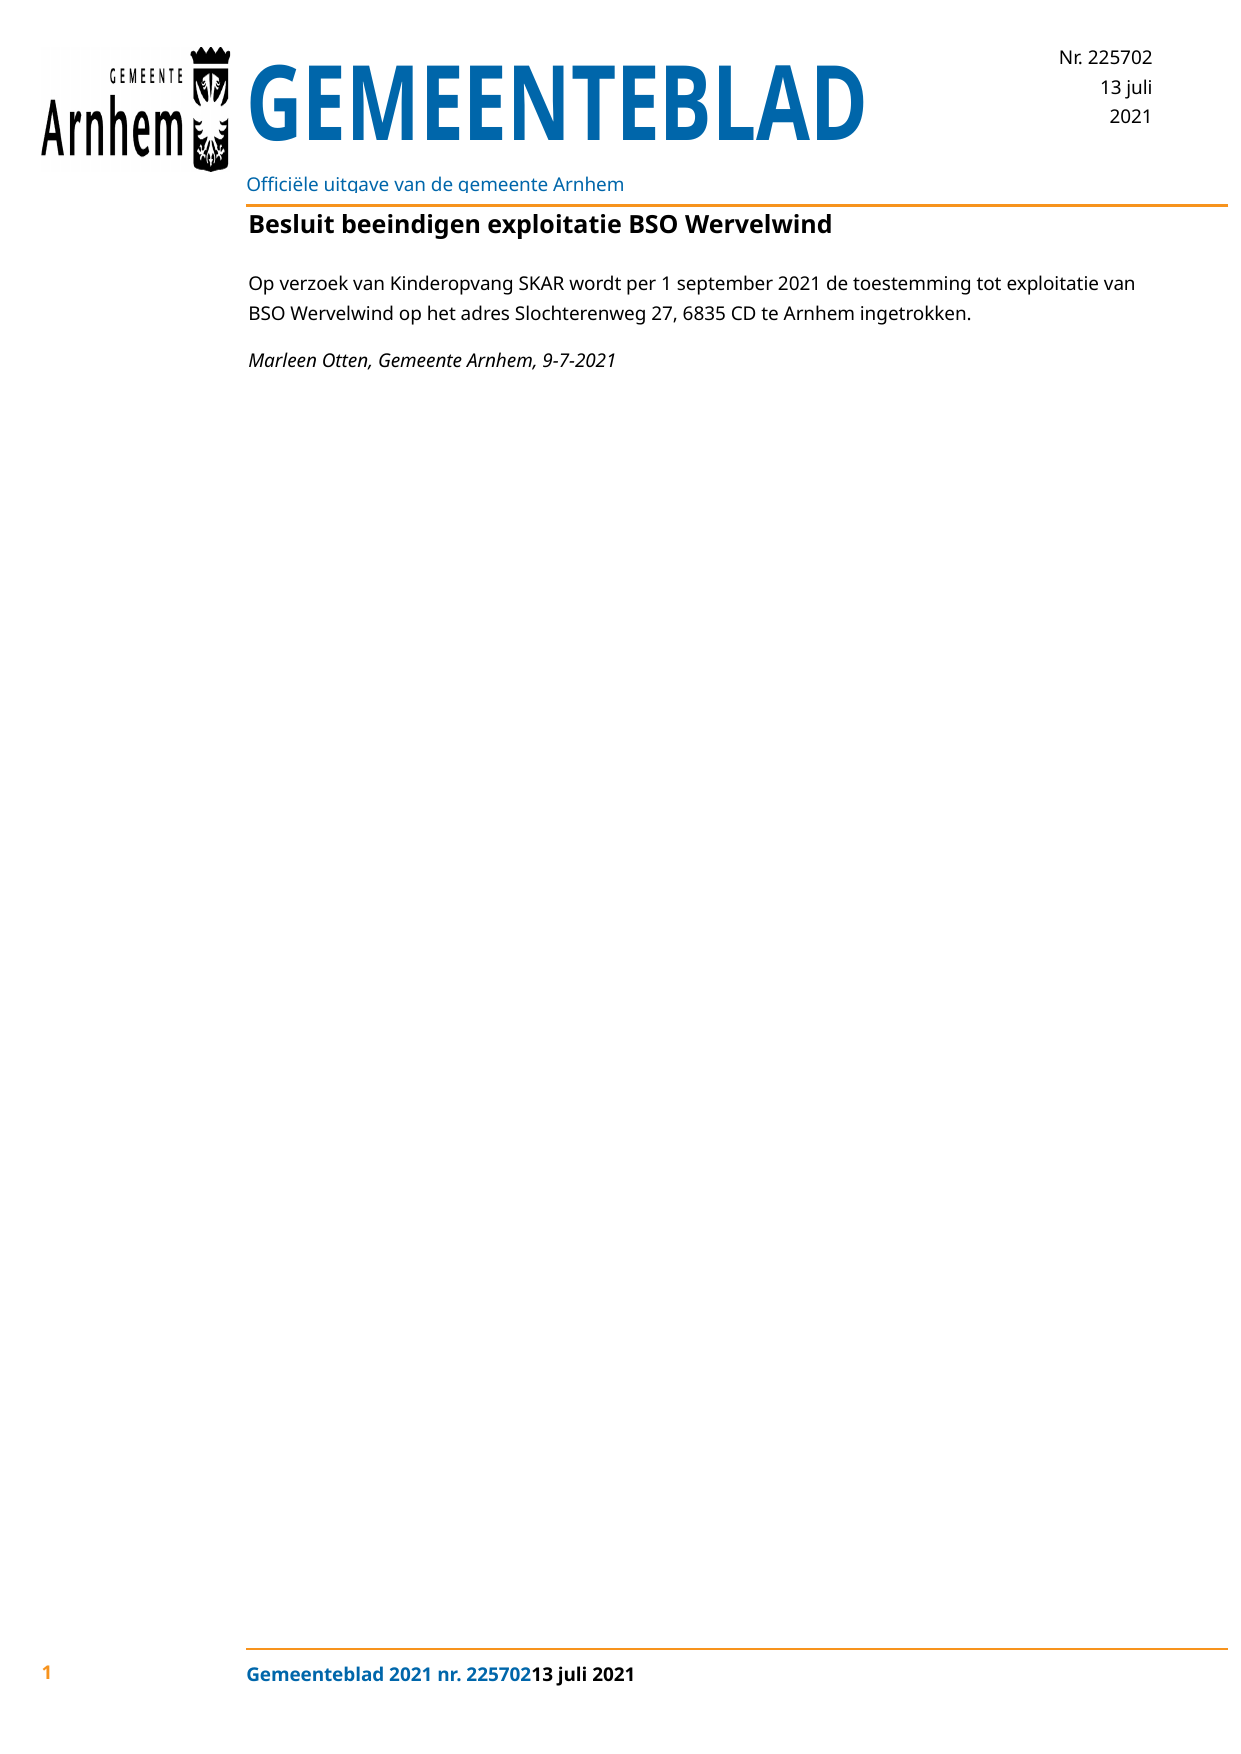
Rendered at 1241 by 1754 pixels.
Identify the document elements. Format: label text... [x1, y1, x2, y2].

text Op verzoek van Kinderopvang SKAR wordt per 1 september 2021 de toestemming tot exploitatie van BSO Wervelwind op het adres Slochterenweg 27, 6835 CD te Arnhem ingetrokken. [248, 270, 1152, 326]
text Marleen Otten, Gemeente Arnhem, 9-7-2021 [248, 348, 1152, 373]
text Besluit beeindigen exploitatie BSO Wervelwind [248, 207, 1152, 241]
picture [41, 47, 231, 172]
